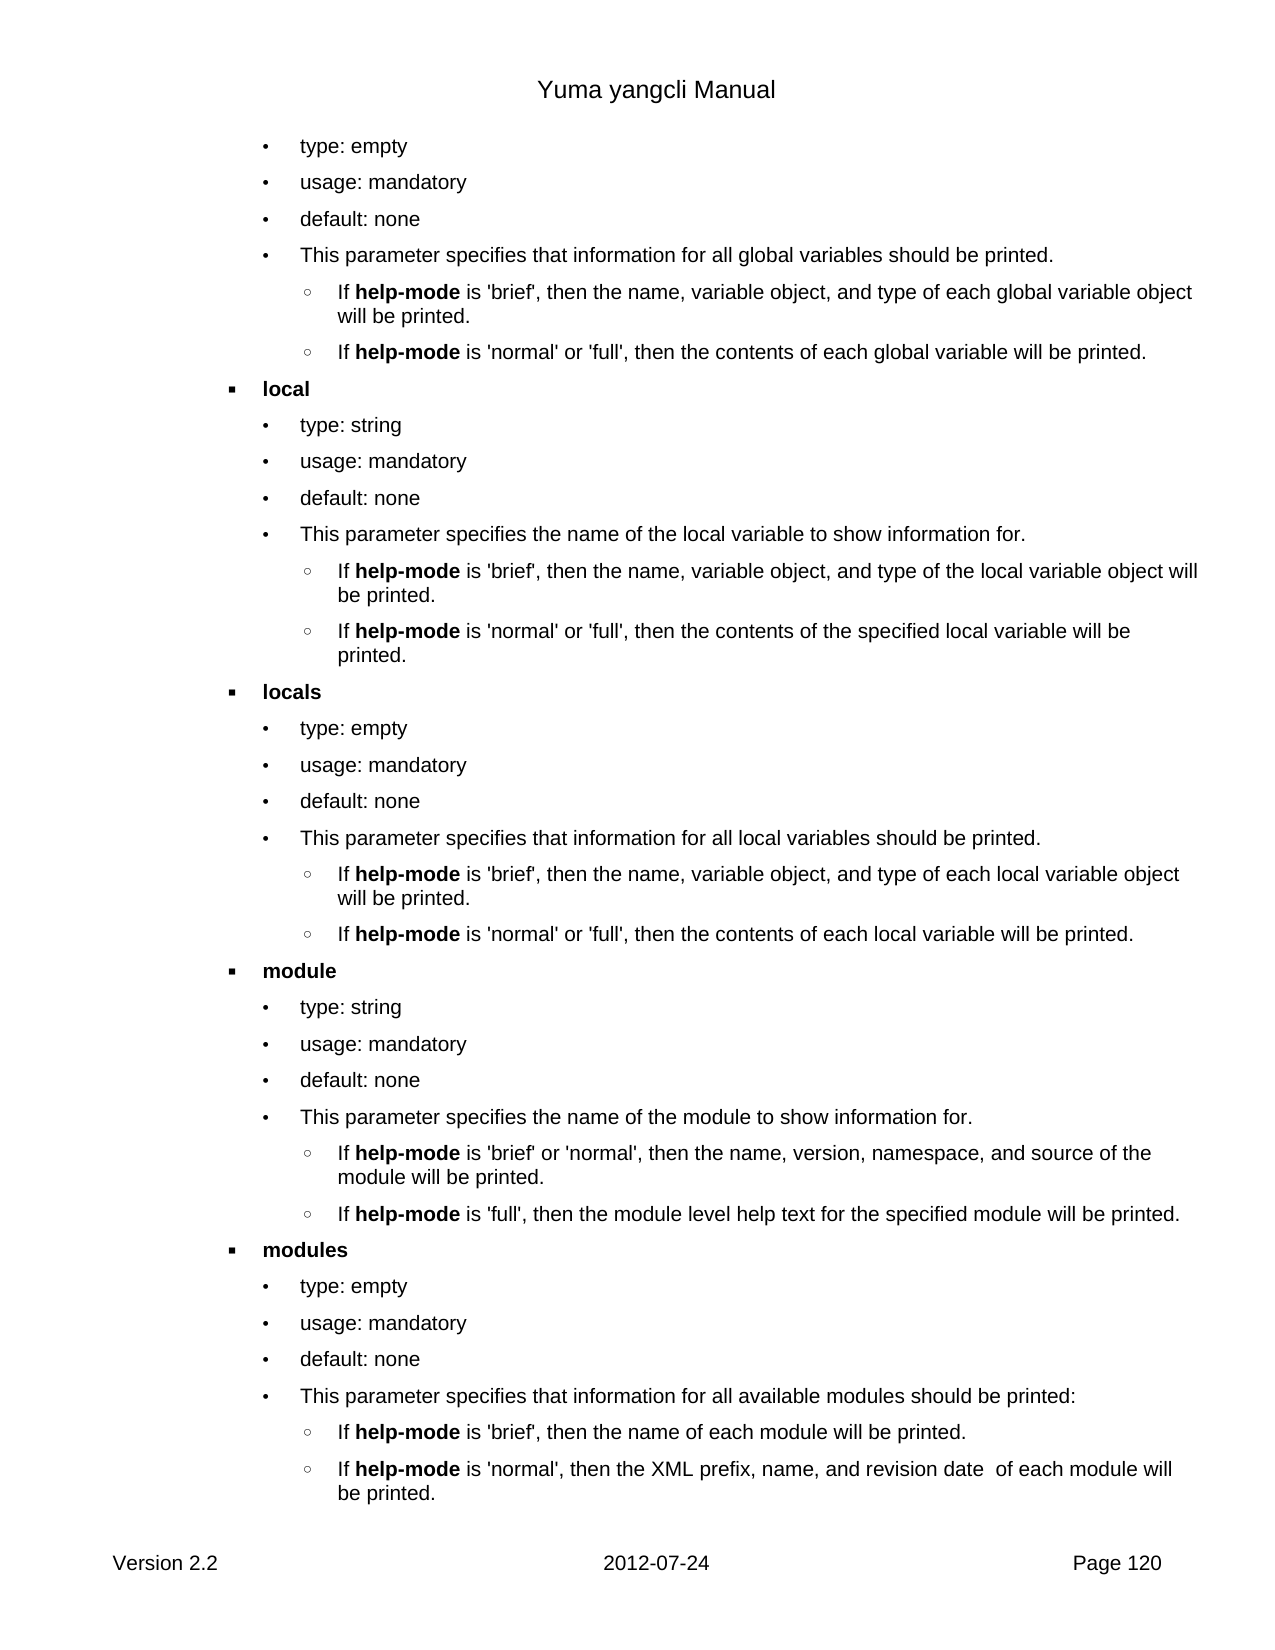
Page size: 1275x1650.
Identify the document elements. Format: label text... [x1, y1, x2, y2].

list type: empty [262, 134, 1200, 158]
list default: none [262, 789, 1200, 813]
list If help-mode is 'normal' or 'full', then the contents of each global variable will be printed. [300, 340, 1200, 364]
list This parameter specifies the name of the module to show information for. [262, 1104, 1200, 1128]
list If help-mode is 'normal', then the XML prefix, name, and revision date of each module will be printed. [300, 1457, 1200, 1504]
list If help-mode is 'normal' or 'full', then the contents of the specified local variable will be printed. [300, 619, 1200, 667]
list default: none [262, 207, 1200, 231]
list If help-mode is 'brief', then the name, variable object, and type of the local variable object will be printed. [300, 559, 1200, 607]
list default: none [262, 486, 1200, 510]
list type: empty [262, 716, 1200, 740]
list If help-mode is 'brief' or 'normal', then the name, version, namespace, and source of the module will be printed. [300, 1141, 1200, 1189]
list If help-mode is 'normal' or 'full', then the contents of each local variable will be printed. [300, 922, 1200, 946]
list local [225, 376, 1200, 400]
list This parameter specifies that information for all local variables should be printed. [262, 825, 1200, 849]
list modules [225, 1238, 1200, 1262]
list default: none [262, 1347, 1200, 1371]
list usage: mandatory [262, 449, 1200, 473]
list If help-mode is 'brief', then the name of each module will be printed. [300, 1420, 1200, 1444]
list usage: mandatory [262, 752, 1200, 776]
list type: string [262, 413, 1200, 437]
list usage: mandatory [262, 1032, 1200, 1056]
list type: empty [262, 1274, 1200, 1298]
list usage: mandatory [262, 170, 1200, 194]
list type: string [262, 995, 1200, 1019]
list module [225, 959, 1200, 983]
list If help-mode is 'brief', then the name, variable object, and type of each local variable object will be printed. [300, 862, 1200, 910]
list default: none [262, 1068, 1200, 1092]
list locals [225, 679, 1200, 703]
list This parameter specifies that information for all available modules should be printed: [262, 1384, 1200, 1408]
list If help-mode is 'brief', then the name, variable object, and type of each global variable object will be printed. [300, 279, 1200, 327]
list This parameter specifies the name of the local variable to show information for. [262, 522, 1200, 546]
list If help-mode is 'full', then the module level help text for the specified module will be printed. [300, 1201, 1200, 1225]
list This parameter specifies that information for all global variables should be printed. [262, 243, 1200, 267]
list usage: mandatory [262, 1311, 1200, 1335]
